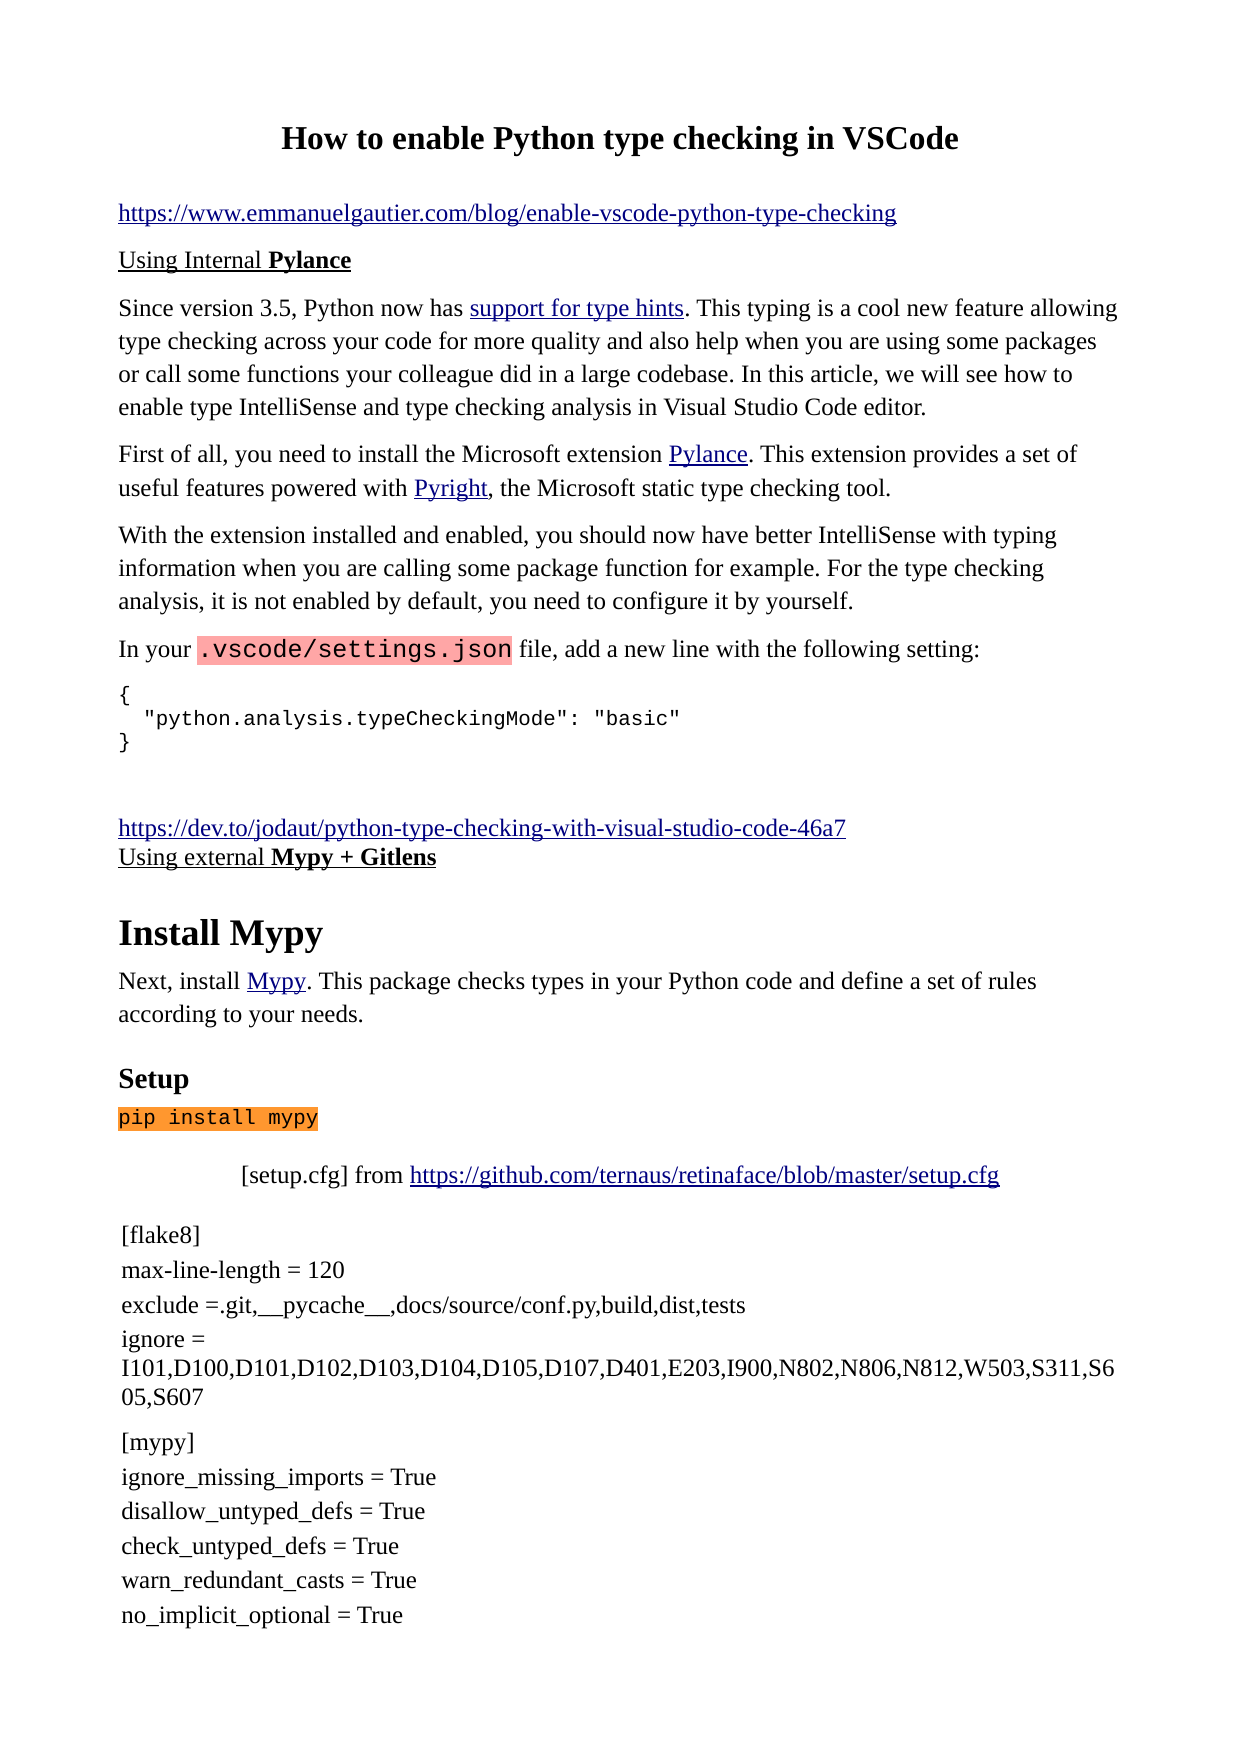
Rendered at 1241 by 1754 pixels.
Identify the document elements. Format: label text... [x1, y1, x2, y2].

subtitle Setup [118, 1061, 1122, 1094]
text pip install mypy [118, 1107, 1122, 1131]
table_header [mypy] [118, 1424, 208, 1459]
text Next, install Mypy. This package checks types in your Python code and define a set of rules according to your needs. [118, 966, 1122, 1028]
text First of all, you need to install the Microsoft extension Pylance. This extension provides a set of useful features powered with Pyright, the Microsoft static type checking tool. [118, 439, 1122, 501]
text https://dev.to/jodaut/python-type-checking-with-visual-studio-code-46a7 [118, 813, 1122, 842]
text [setup.cfg] from https://github.com/ternaus/retinaface/blob/master/setup.cfg [118, 1160, 1122, 1189]
table_header max-line-length = 120 [118, 1252, 359, 1287]
table_header no_implicit_optional = True [118, 1597, 416, 1632]
text } [118, 731, 1122, 755]
text https://www.emmanuelgautier.com/blog/enable-vscode-python-type-checking [118, 198, 1122, 226]
table_header ignore = I101,D100,D101,D102,D103,D104,D105,D107,D401,E203,I900,N802,N806,N812,W503,S311,S605,S607 [118, 1321, 1122, 1413]
text Since version 3.5, Python now has support for type hints. This typing is a cool new feature allowing type checking across your code for more quality and also help when you are using some packages or call some functions your colleague did in a large codebase. In this article, we will see how to enable type IntelliSense and type checking analysis in Visual Studio Code editor. [118, 293, 1122, 421]
text Using external Mypy + Gitlens [118, 842, 1122, 871]
text With the extension installed and enabled, you should now have better IntelliSense with typing information when you are calling some package function for example. For the type checking analysis, it is not enabled by default, you need to configure it by yourself. [118, 520, 1122, 615]
table_header warn_redundant_casts = True [118, 1563, 430, 1597]
table_header check_untyped_defs = True [118, 1528, 413, 1562]
text "python.analysis.typeCheckingMode": "basic" [118, 707, 1122, 731]
table_header ignore_missing_imports = True [118, 1459, 450, 1493]
text In your .vscode/settings.json file, add a new line with the following setting: [118, 634, 1122, 665]
subtitle How to enable Python type checking in VSCode [118, 118, 1122, 156]
table_header disallow_untyped_defs = True [118, 1493, 439, 1528]
subtitle Install Mypy [118, 910, 1122, 953]
table_header [flake8] [118, 1218, 214, 1252]
text { [118, 684, 1122, 707]
table_header [118, 1414, 136, 1424]
text Using Internal Pylance [118, 245, 1122, 274]
table_header exclude =.git,__pycache__,docs/source/conf.py,build,dist,tests [118, 1287, 758, 1321]
